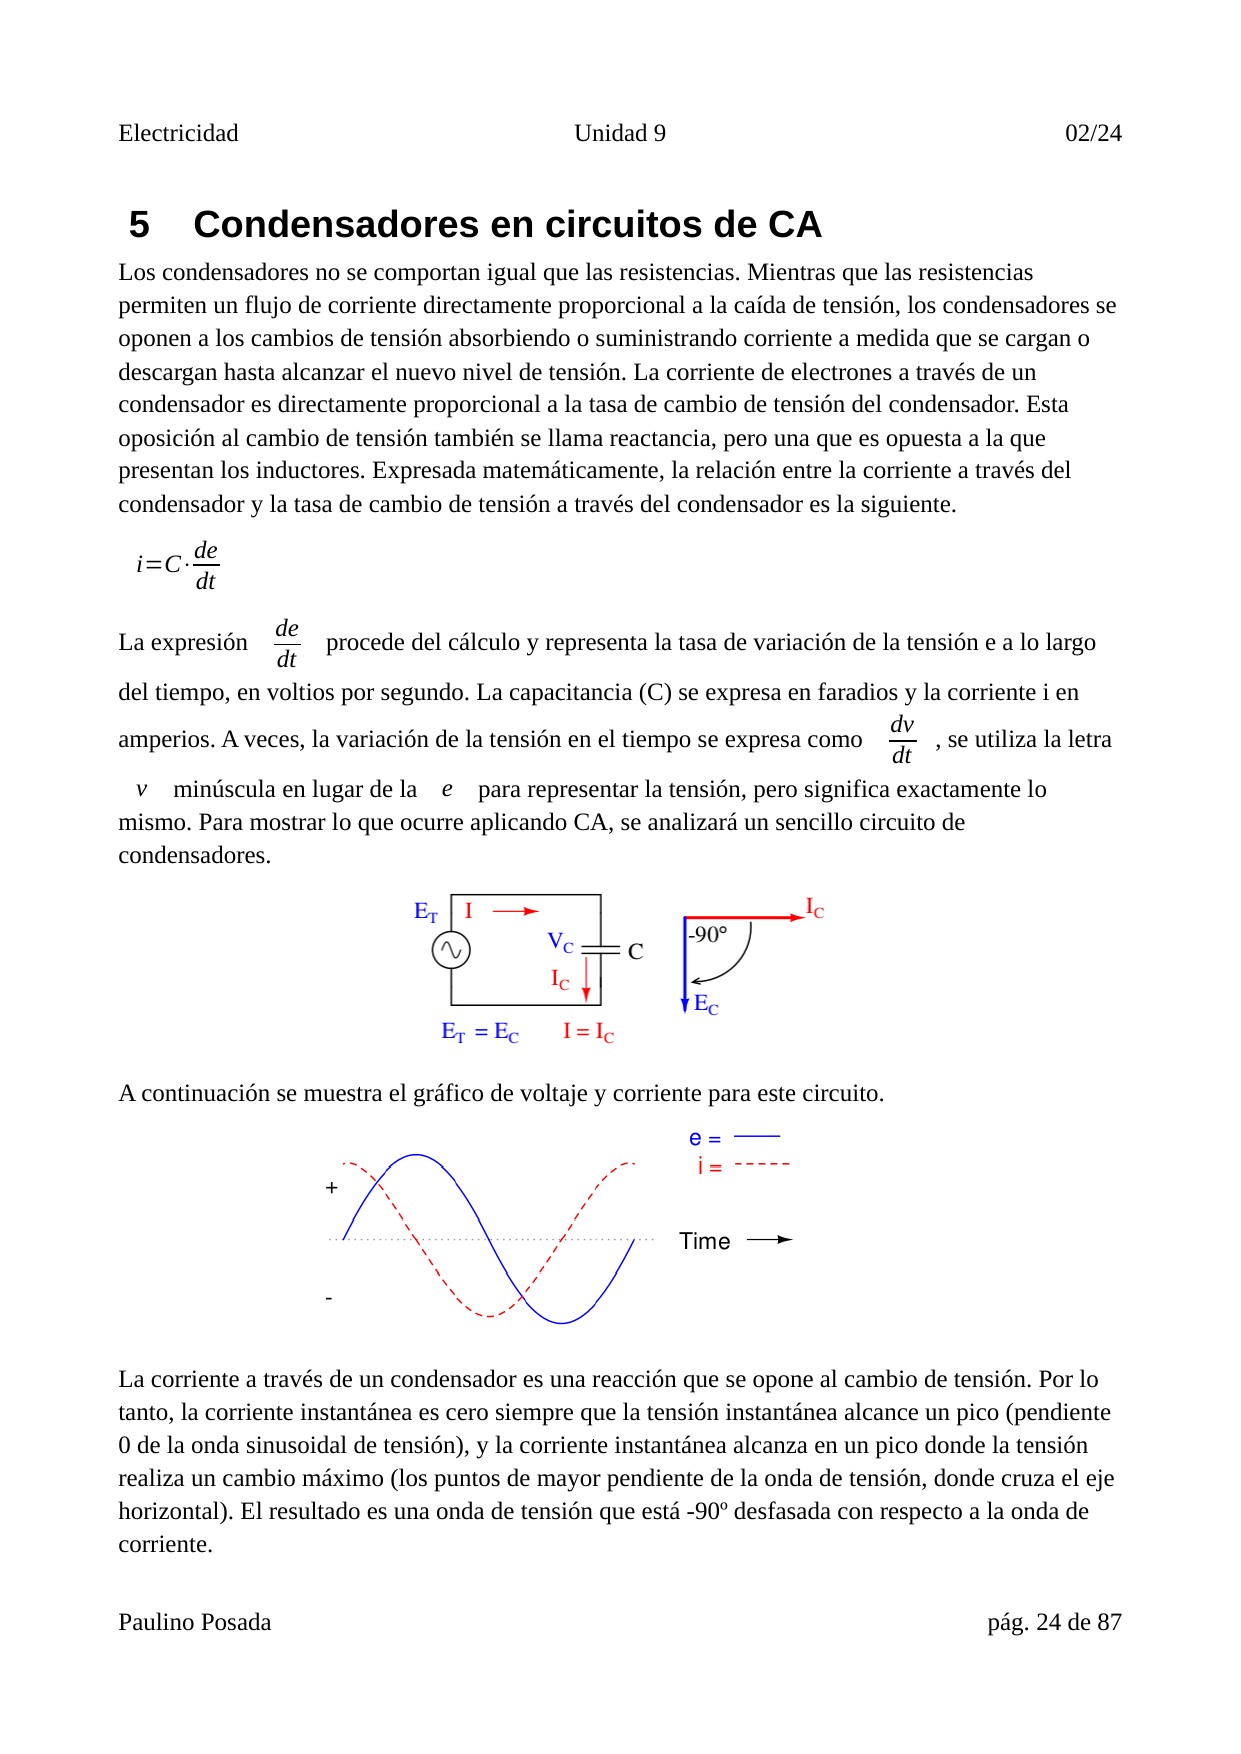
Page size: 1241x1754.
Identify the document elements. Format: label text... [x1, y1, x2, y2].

picture [407, 887, 833, 1049]
text La expresión procede del cálculo y representa la tasa de variación de la tensión e a lo largo del tiempo, en voltios por segundo. La capacitancia (C) se expresa en faradios y la corriente i en amperios. A veces, la variación de la tensión en el tiempo se expresa como , se utiliza la letra minúscula en lugar de la para representar la tensión, pero significa exactamente lo mismo. Para mostrar lo que ocurre aplicando CA, se analizará un sencillo circuito de condensadores. [118, 614, 1122, 869]
picture [317, 1114, 805, 1327]
text A continuación se muestra el gráfico de voltaje y corriente para este circuito. [118, 1078, 1122, 1107]
subtitle Condensadores en circuitos de CA [118, 201, 1122, 245]
text Los condensadores no se comportan igual que las resistencias. Mientras que las resistencias permiten un flujo de corriente directamente proporcional a la caída de tensión, los condensadores se oponen a los cambios de tensión absorbiendo o suministrando corriente a medida que se cargan o descargan hasta alcanzar el nuevo nivel de tensión. La corriente de electrones a través de un condensador es directamente proporcional a la tasa de cambio de tensión del condensador. Esta oposición al cambio de tensión también se llama reactancia, pero una que es opuesta a la que presentan los inductores. Expresada matemáticamente, la relación entre la corriente a través del condensador y la tasa de cambio de tensión a través del condensador es la siguiente. [118, 257, 1122, 517]
text La corriente a través de un condensador es una reacción que se opone al cambio de tensión. Por lo tanto, la corriente instantánea es cero siempre que la tensión instantánea alcance un pico (pendiente 0 de la onda sinusoidal de tensión), y la corriente instantánea alcanza en un pico donde la tensión realiza un cambio máximo (los puntos de mayor pendiente de la onda de tensión, donde cruza el eje horizontal). El resultado es una onda de tensión que está -90º desfasada con respecto a la onda de corriente. [118, 1364, 1122, 1557]
